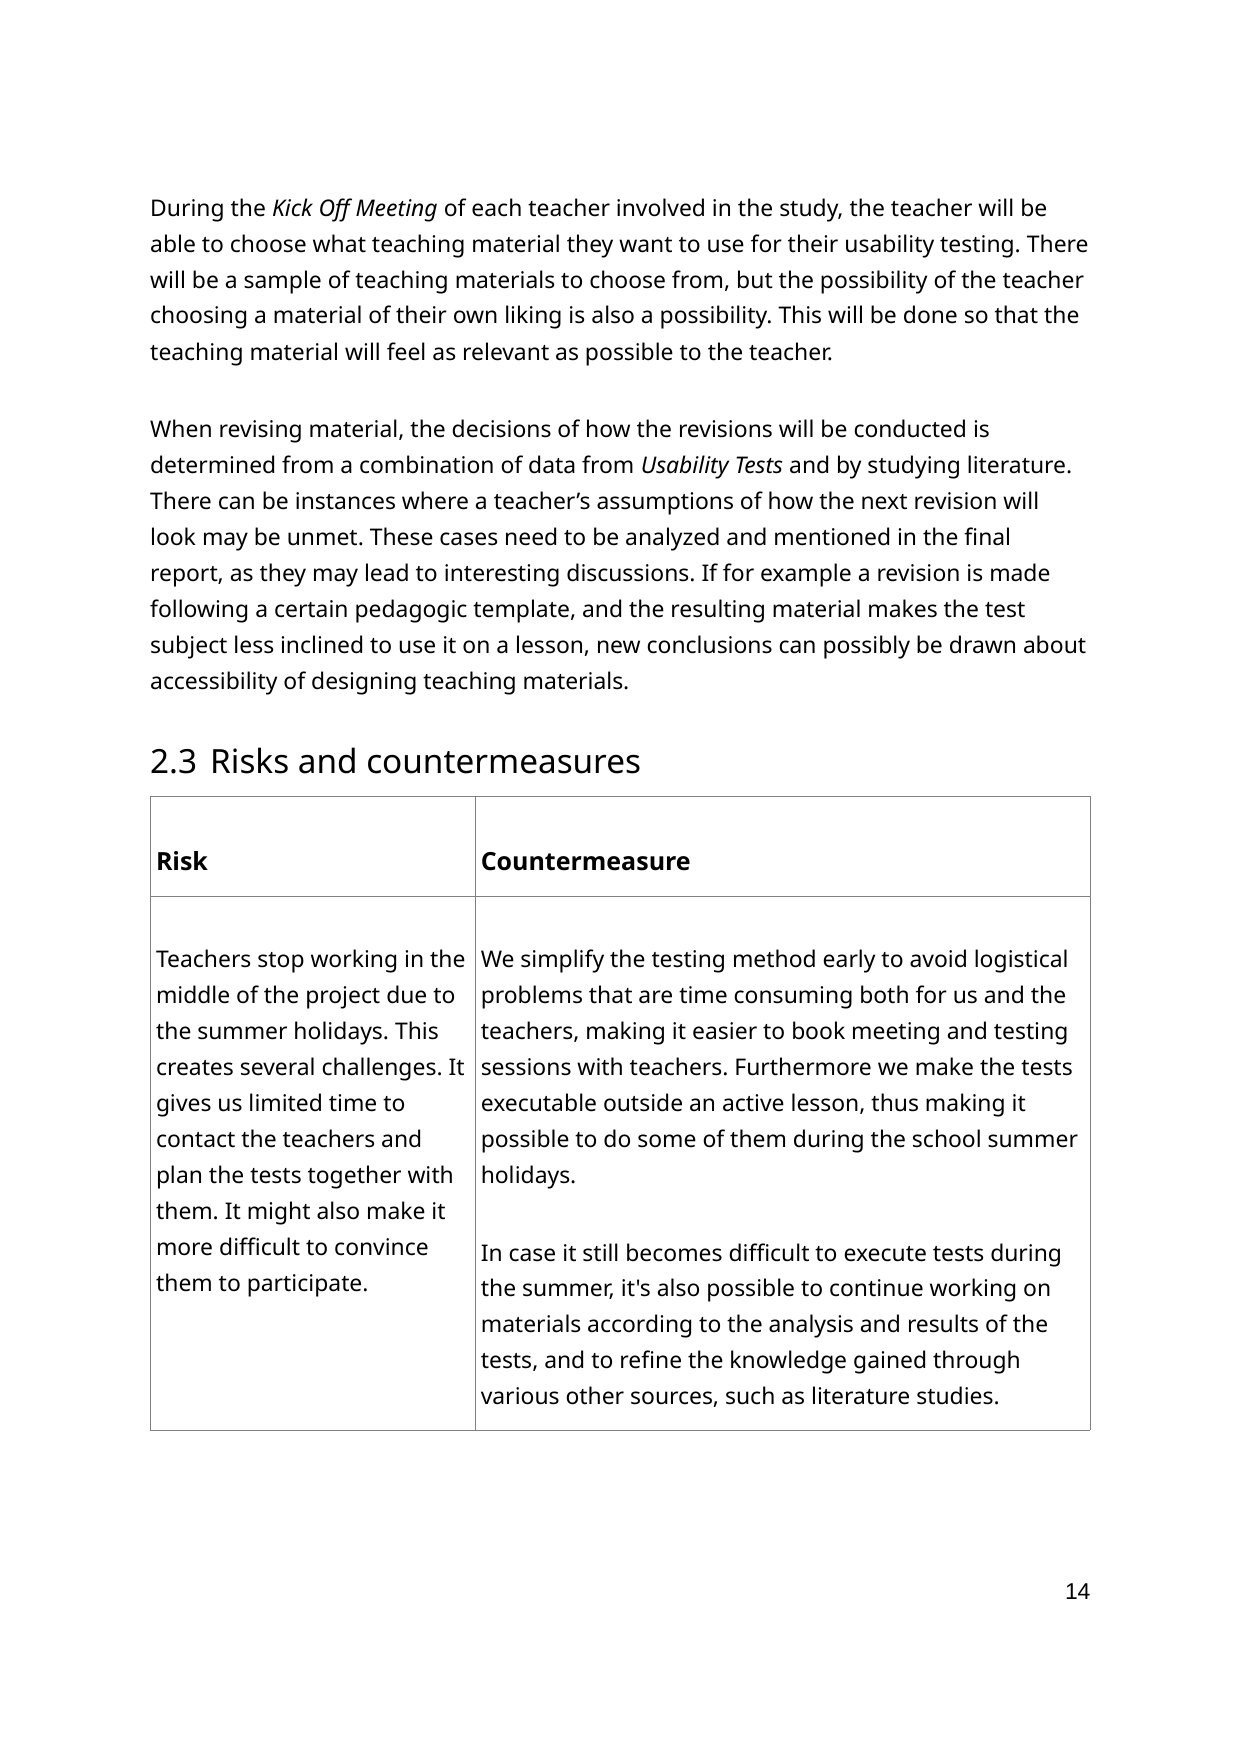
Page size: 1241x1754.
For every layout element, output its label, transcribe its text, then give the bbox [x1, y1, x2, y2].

table_cell We simplify the testing method early to avoid logistical problems that are time consuming both for us and the teachers, making it easier to book meeting and testing sessions with teachers. Furthermore we make the tests executable outside an active lesson, thus making it possible to do some of them during the school summer holidays. In case it still becomes difficult to execute tests during the summer, it's also possible to continue working on materials according to the analysis and results of the tests, and to refine the knowledge gained through various other sources, such as literature studies. [476, 897, 1090, 1430]
table_cell Teachers stop working in the middle of the project due to the summer holidays. This creates several challenges. It gives us limited time to contact the teachers and plan the tests together with them. It might also make it more difficult to convince them to participate. [151, 897, 475, 1430]
text During the Kick Off Meeting of each teacher involved in the study, the teacher will be able to choose what teaching material they want to use for their usability testing. There will be a sample of teaching materials to choose from, but the possibility of the teacher choosing a material of their own liking is also a possibility. This will be done so that the teaching material will feel as relevant as possible to the teacher. [150, 192, 1090, 367]
table_header Risk [151, 797, 475, 896]
table_header Countermeasure [476, 797, 1090, 896]
subtitle Risks and countermeasures [150, 738, 1090, 783]
text When revising material, the decisions of how the revisions will be conducted is determined from a combination of data from Usability Tests and by studying literature. There can be instances where a teacher’s assumptions of how the next revision will look may be unmet. These cases need to be analyzed and mentioned in the final report, as they may lead to interesting discussions. If for example a revision is made following a certain pedagogic template, and the resulting material makes the test subject less inclined to use it on a lesson, new conclusions can possibly be drawn about accessibility of designing teaching materials. [150, 413, 1090, 696]
